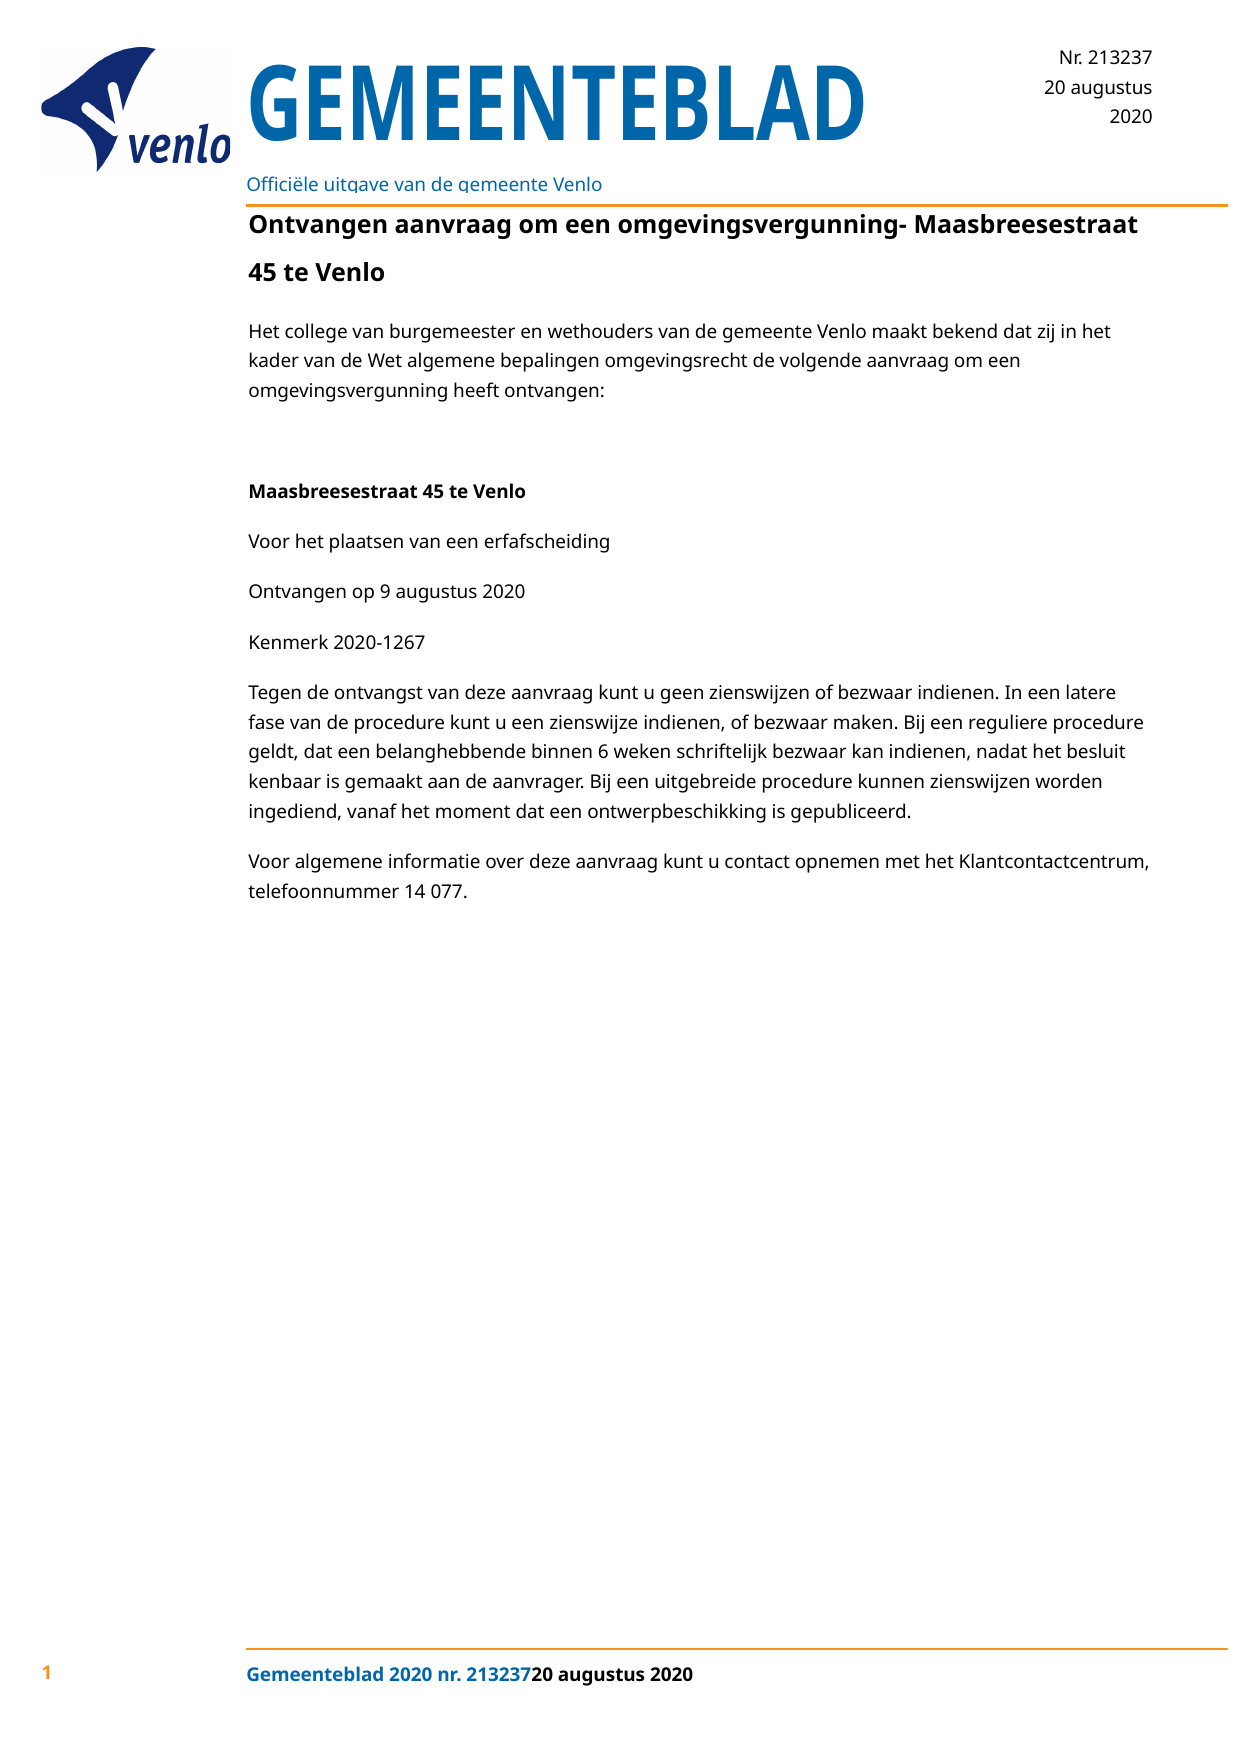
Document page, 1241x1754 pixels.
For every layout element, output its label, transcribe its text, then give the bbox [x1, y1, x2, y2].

text Ontvangen aanvraag om een omgevingsvergunning- Maasbreesestraat 45 te Venlo [248, 207, 1152, 288]
text Kenmerk 2020-1267 [248, 629, 1152, 655]
text Tegen de ontvangst van deze aanvraag kunt u geen zienswijzen of bezwaar indienen. In een latere fase van de procedure kunt u een zienswijze indienen, of bezwaar maken. Bij een reguliere procedure geldt, dat een belanghebbende binnen 6 weken schriftelijk bezwaar kan indienen, nadat het besluit kenbaar is gemaakt aan de aanvrager. Bij een uitgebreide procedure kunnen zienswijzen worden ingediend, vanaf het moment dat een ontwerpbeschikking is gepubliceerd. [248, 679, 1152, 824]
picture [41, 47, 231, 172]
text Het college van burgemeester en wethouders van de gemeente Venlo maakt bekend dat zij in het kader van de Wet algemene bepalingen omgevingsrecht de volgende aanvraag om een omgevingsvergunning heeft ontvangen: [248, 318, 1152, 403]
text Voor het plaatsen van een erfafscheiding [248, 528, 1152, 554]
text Voor algemene informatie over deze aanvraag kunt u contact opnemen met het Klantcontactcentrum, telefoonnummer 14 077. [248, 848, 1152, 904]
text Ontvangen op 9 augustus 2020 [248, 579, 1152, 604]
text Maasbreesestraat 45 te Venlo [248, 478, 1152, 504]
